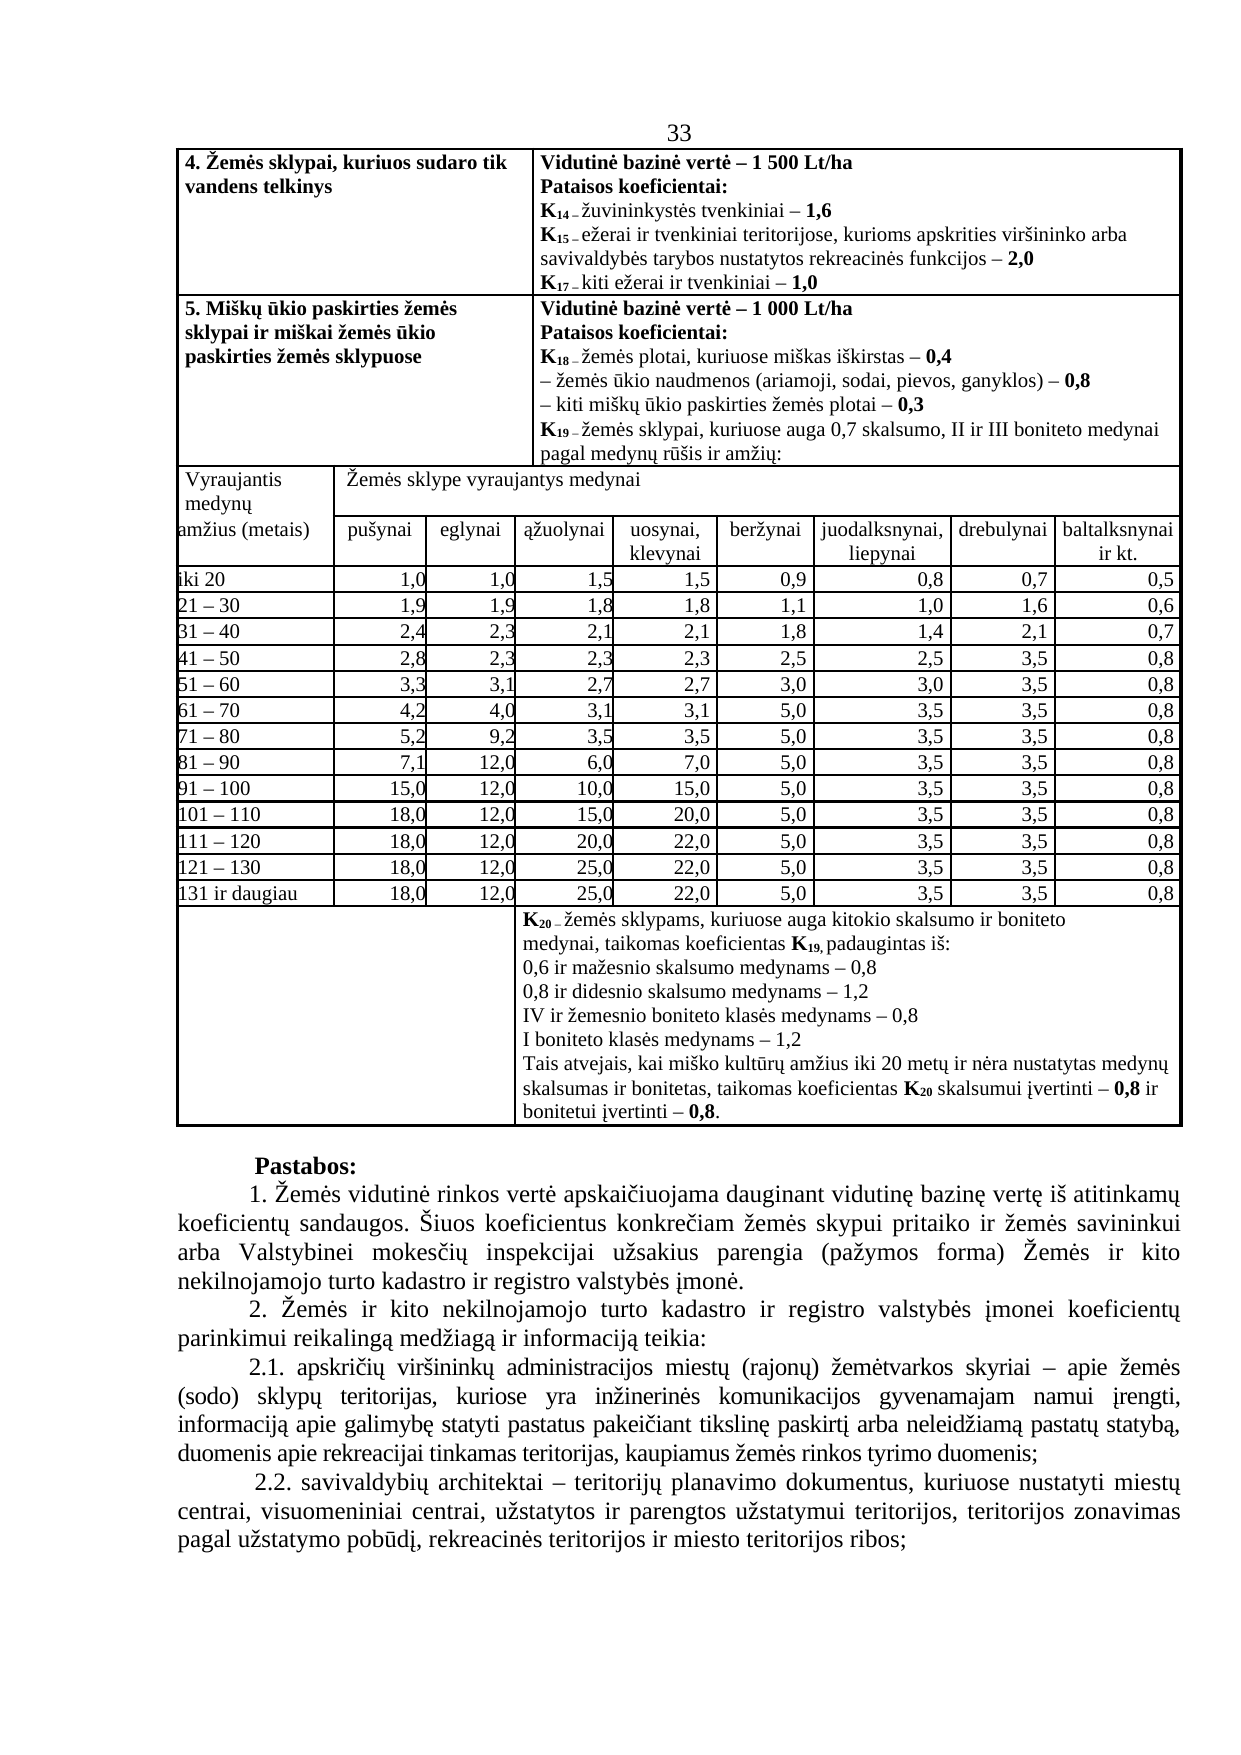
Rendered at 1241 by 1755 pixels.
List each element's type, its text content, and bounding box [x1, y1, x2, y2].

table_cell 2,1 [614, 619, 716, 643]
table_cell 18,0 [335, 881, 425, 905]
table_cell 131 ir daugiau [179, 881, 333, 905]
table_cell 10,0 [516, 776, 612, 800]
table_cell 5,0 [718, 698, 813, 722]
table_cell 5,0 [718, 803, 813, 826]
table_cell 12,0 [427, 776, 514, 800]
table_cell [951, 1127, 1055, 1151]
table_cell 2,7 [614, 672, 716, 696]
text 2. Žemės ir kito nekilnojamojo turto kadastro ir registro valstybės įmonei koeficientų parinkimui reikalingą medžiagą ir informaciją teikia: [177, 1294, 1181, 1352]
table_cell 4,0 [427, 698, 514, 722]
table_cell 12,0 [427, 855, 514, 879]
table_cell 12,0 [427, 750, 514, 774]
table_cell 3,5 [952, 750, 1054, 774]
table_cell 7,0 [614, 750, 716, 774]
table_cell [426, 1127, 515, 1151]
table_cell 15,0 [516, 803, 612, 826]
table_cell 18,0 [335, 855, 425, 879]
table_cell 15,0 [335, 776, 425, 800]
text 2.1. apskričių viršininkų administracijos miestų (rajonų) žemėtvarkos skyriai – apie žemės (sodo) sklypų teritorijas, kuriose yra inžinerinės komunikacijos gyvenamajam namui įrengti, informaciją apie galimybę statyti pastatus pakeičiant tikslinę paskirtį arba neleidžiamą pastatų statybą, duomenis apie rekreacijai tinkamas teritorijas, kaupiamus žemės rinkos tyrimo duomenis; [177, 1352, 1181, 1467]
table_cell 3,5 [952, 855, 1054, 879]
table_cell 71 – 80 [179, 724, 333, 748]
table_cell 18,0 [335, 803, 425, 826]
table_cell 18,0 [335, 829, 425, 853]
table_cell 61 – 70 [179, 698, 333, 722]
table_cell ąžuolynai [516, 517, 612, 565]
table_cell 22,0 [614, 881, 716, 905]
table_cell 1,8 [614, 593, 716, 617]
table_cell 3,5 [815, 724, 950, 748]
table_cell 0,8 [1056, 855, 1179, 879]
table_cell 31 – 40 [179, 619, 333, 643]
table_cell 1,0 [335, 567, 425, 591]
table_cell 5,0 [718, 829, 813, 853]
table_cell 3,5 [815, 803, 950, 826]
table_cell 9,2 [427, 724, 514, 748]
table_cell 21 – 30 [179, 593, 333, 617]
table_cell 12,0 [427, 803, 514, 826]
table_cell 3,5 [952, 829, 1054, 853]
table_cell 22,0 [614, 855, 716, 879]
table_cell 1,9 [427, 593, 514, 617]
table_cell 1,5 [614, 567, 716, 591]
table_cell amžius (metais) [179, 515, 333, 565]
table_cell 0,9 [718, 567, 813, 591]
table_cell 5,0 [718, 724, 813, 748]
table_cell 20,0 [614, 803, 716, 826]
table_cell 25,0 [516, 881, 612, 905]
table_cell 1,9 [335, 593, 425, 617]
table_cell 4,2 [335, 698, 425, 722]
table_cell iki 20 [179, 567, 333, 591]
table_cell 3,1 [614, 698, 716, 722]
table_cell 41 – 50 [179, 646, 333, 669]
table_cell 2,8 [335, 646, 425, 669]
table_cell Vyraujantis medynų [179, 467, 333, 515]
table_cell 3,5 [815, 750, 950, 774]
table_cell 2,1 [516, 619, 612, 643]
table_cell 5,0 [718, 881, 813, 905]
table_cell 0,8 [1056, 698, 1179, 722]
table_cell [334, 1127, 426, 1151]
table_cell 3,5 [952, 881, 1054, 905]
table_cell 0,6 [1056, 593, 1179, 617]
table_cell 0,8 [815, 567, 950, 591]
table_cell 3,5 [815, 776, 950, 800]
table_cell Vidutinė bazinė vertė – 1 000 Lt/ha Pataisos koeficientai: K18 – žemės plotai, kuriuose miškas iškirstas – 0,4 – žemės ūkio naudmenos (ariamoji, sodai, pievos, ganyklos) – 0,8 – kiti miškų ūkio paskirties žemės plotai – 0,3 K19 – žemės sklypai, kuriuose auga 0,7 skalsumo, II ir III boniteto medynai pagal medynų rūšis ir amžių: [534, 296, 1179, 464]
table_cell 2,3 [427, 619, 514, 643]
table_cell 1,0 [427, 567, 514, 591]
table_cell 0,7 [1056, 619, 1179, 643]
table_cell 3,5 [614, 724, 716, 748]
table_cell 3,0 [718, 672, 813, 696]
table_cell Žemės sklype vyraujantys medynai [335, 467, 1179, 515]
table_cell 81 – 90 [179, 750, 333, 774]
table_cell [533, 1127, 613, 1151]
table_cell pušynai [335, 517, 425, 565]
table_cell 0,8 [1056, 829, 1179, 853]
table_cell 7,1 [335, 750, 425, 774]
table_cell 3,5 [952, 724, 1054, 748]
table_cell [814, 1127, 951, 1151]
table_cell 15,0 [614, 776, 716, 800]
table_cell 0,8 [1056, 881, 1179, 905]
table_cell 2,3 [516, 646, 612, 669]
table_cell 0,8 [1056, 803, 1179, 826]
text Pastabos: [177, 1151, 1181, 1179]
table_cell 3,5 [952, 803, 1054, 826]
table_cell 12,0 [427, 829, 514, 853]
table_cell 51 – 60 [179, 672, 333, 696]
table_cell 3,5 [815, 698, 950, 722]
table_cell 91 – 100 [179, 776, 333, 800]
table_cell 12,0 [427, 881, 514, 905]
table_cell 121 – 130 [179, 855, 333, 879]
table_cell 0,8 [1056, 646, 1179, 669]
table_cell [717, 1127, 813, 1151]
table_cell 22,0 [614, 829, 716, 853]
table_cell [177, 1127, 333, 1151]
table_cell eglynai [427, 517, 514, 565]
table_cell 2,7 [516, 672, 612, 696]
table_cell 3,5 [952, 776, 1054, 800]
table_cell beržynai [718, 517, 813, 565]
table_cell 2,5 [815, 646, 950, 669]
table_cell 4. Žemės sklypai, kuriuos sudaro tik vandens telkinys [179, 150, 532, 294]
table_cell 3,1 [516, 698, 612, 722]
table_cell 2,3 [614, 646, 716, 669]
table_cell 5,0 [718, 776, 813, 800]
table_cell K20 – žemės sklypams, kuriuose auga kitokio skalsumo ir boniteto medynai, taikomas koeficientas K19, padaugintas iš: 0,6 ir mažesnio skalsumo medynams – 0,8 0,8 ir didesnio skalsumo medynams – 1,2 IV ir žemesnio boniteto klasės medynams – 0,8 I boniteto klasės medynams – 1,2 Tais atvejais, kai miško kultūrų amžius iki 20 metų ir nėra nustatytas medynų skalsumas ir bonitetas, taikomas koeficientas K20 skalsumui įvertinti – 0,8 ir bonitetui įvertinti – 0,8. [516, 907, 1179, 1123]
table_cell 3,5 [952, 672, 1054, 696]
table_cell 2,5 [718, 646, 813, 669]
table_cell 0,8 [1056, 724, 1179, 748]
table_cell 0,8 [1056, 776, 1179, 800]
table_cell 1,6 [952, 593, 1054, 617]
table_cell uosynai, klevynai [614, 517, 716, 565]
table_cell 0,7 [952, 567, 1054, 591]
table_cell [613, 1127, 717, 1151]
table_cell 101 – 110 [179, 803, 333, 826]
table_cell 5,2 [335, 724, 425, 748]
table_cell 3,0 [815, 672, 950, 696]
table_cell Vidutinė bazinė vertė – 1 500 Lt/ha Pataisos koeficientai: K14 – žuvininkystės tvenkiniai – 1,6 K15 – ežerai ir tvenkiniai teritorijose, kurioms apskrities viršininko arba savivaldybės tarybos nustatytos rekreacinės funkcijos – 2,0 K17 – kiti ežerai ir tvenkiniai – 1,0 [534, 150, 1179, 294]
table_cell [179, 907, 514, 1123]
table_cell 3,5 [815, 829, 950, 853]
table_cell [515, 1127, 533, 1151]
table_cell 25,0 [516, 855, 612, 879]
table_cell 6,0 [516, 750, 612, 774]
table_cell 0,5 [1056, 567, 1179, 591]
table_cell 111 – 120 [179, 829, 333, 853]
table_cell baltalksnynai ir kt. [1056, 517, 1179, 565]
table_cell 0,8 [1056, 672, 1179, 696]
table_cell 2,1 [952, 619, 1054, 643]
table_cell 5,0 [718, 750, 813, 774]
table_cell 5. Miškų ūkio paskirties žemės sklypai ir miškai žemės ūkio paskirties žemės sklypuose [179, 296, 532, 464]
table_cell 3,5 [516, 724, 612, 748]
table_cell 1,1 [718, 593, 813, 617]
table_cell 2,4 [335, 619, 425, 643]
table_cell 3,5 [815, 855, 950, 879]
text 2.2. savivaldybių architektai – teritorijų planavimo dokumentus, kuriuose nustatyti miestų centrai, visuomeniniai centrai, užstatytos ir parengtos užstatymui teritorijos, teritorijos zonavimas pagal užstatymo pobūdį, rekreacinės teritorijos ir miesto teritorijos ribos; [177, 1467, 1181, 1553]
table_cell 3,5 [815, 881, 950, 905]
table_cell 1,4 [815, 619, 950, 643]
table_cell 3,5 [952, 698, 1054, 722]
table_cell 0,8 [1056, 750, 1179, 774]
table_cell drebulynai [952, 517, 1054, 565]
text 1. Žemės vidutinė rinkos vertė apskaičiuojama dauginant vidutinę bazinę vertę iš atitinkamų koeficientų sandaugos. Šiuos koeficientus konkrečiam žemės skypui pritaiko ir žemės savininkui arba Valstybinei mokesčių inspekcijai užsakius parengia (pažymos forma) Žemės ir kito nekilnojamojo turto kadastro ir registro valstybės įmonė. [177, 1179, 1181, 1294]
table_cell [1055, 1127, 1181, 1151]
table_cell 1,0 [815, 593, 950, 617]
table_cell 5,0 [718, 855, 813, 879]
table_cell 3,1 [427, 672, 514, 696]
table_cell 20,0 [516, 829, 612, 853]
table_cell 3,5 [952, 646, 1054, 669]
table_cell 3,3 [335, 672, 425, 696]
table_cell 1,5 [516, 567, 612, 591]
table_cell 1,8 [516, 593, 612, 617]
table_cell 2,3 [427, 646, 514, 669]
table_cell juodalksnynai, liepynai [815, 517, 950, 565]
table_cell 1,8 [718, 619, 813, 643]
